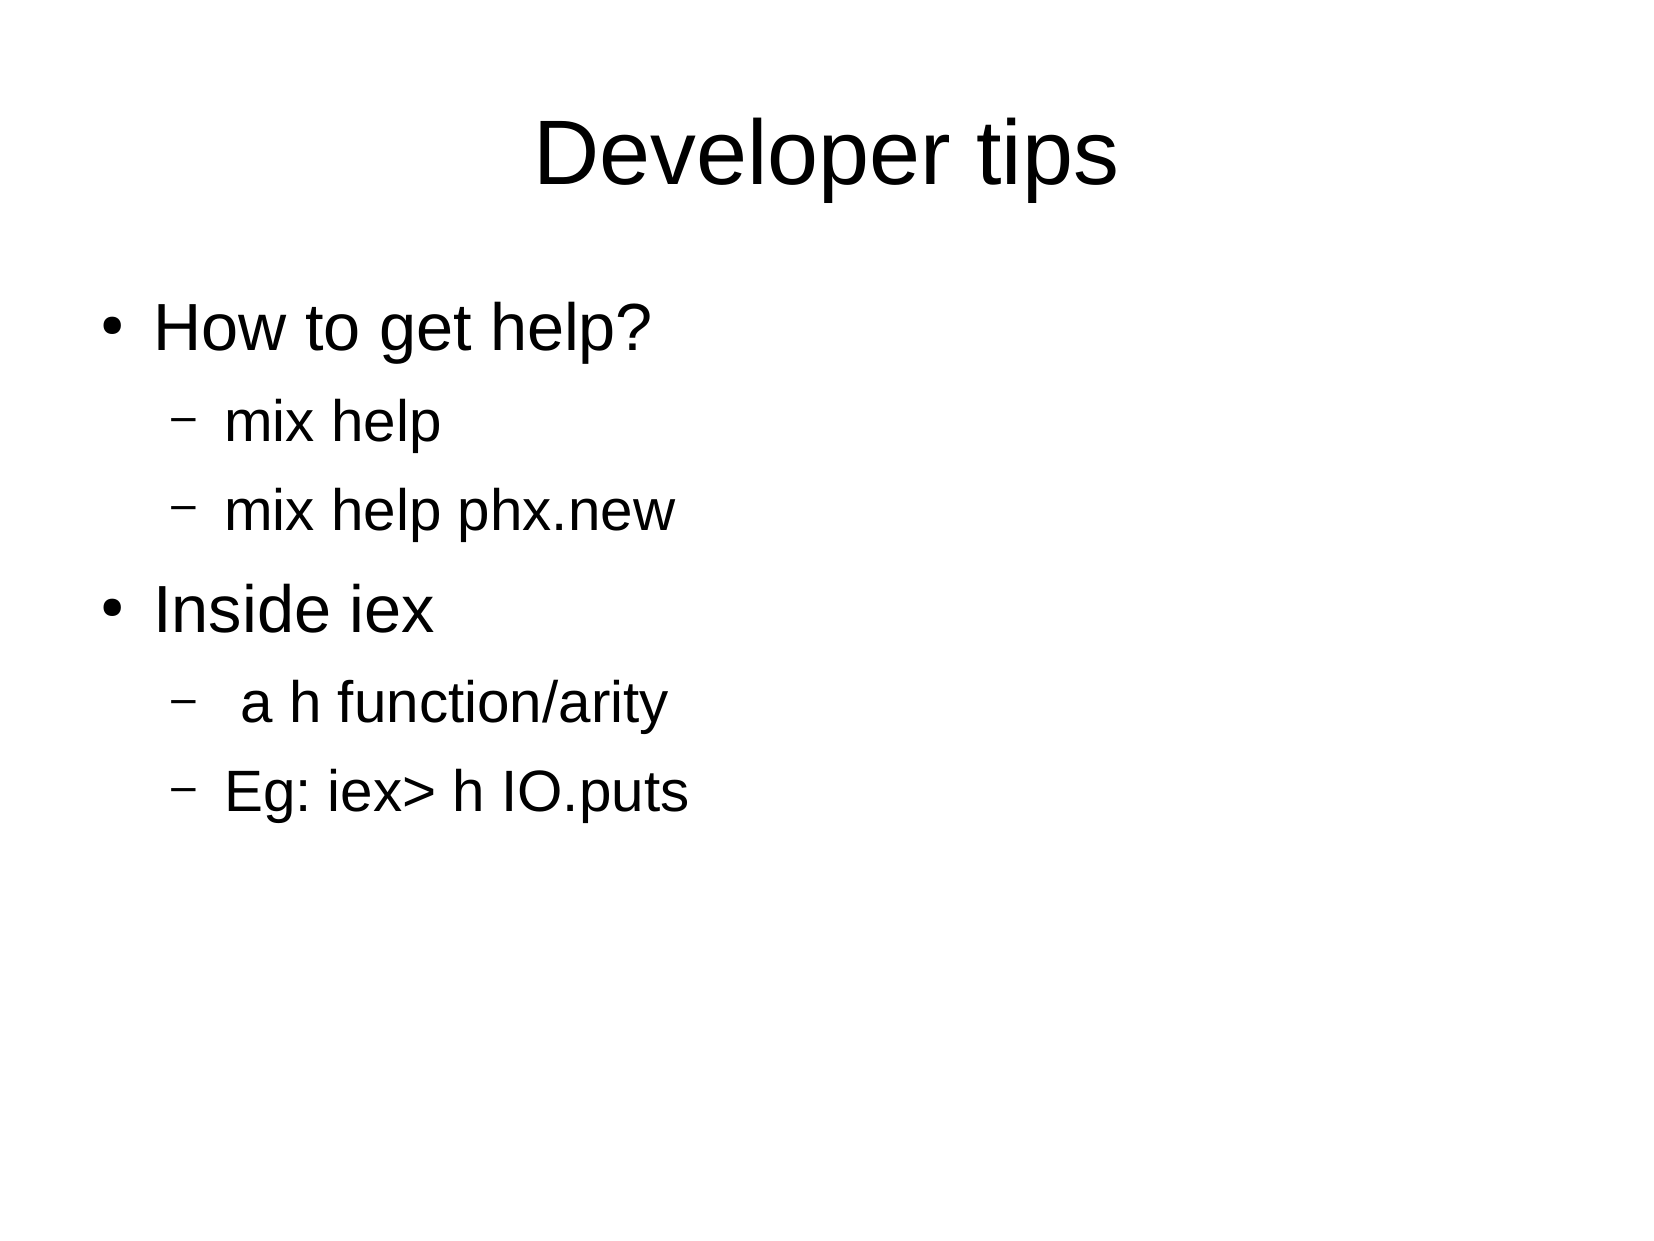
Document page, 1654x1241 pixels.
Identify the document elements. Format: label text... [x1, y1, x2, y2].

title Developer tips [82, 49, 1571, 257]
list How to get help? mix help mix help phx.new Inside iex a h function/arity Eg: iex> h IO.puts [82, 290, 1571, 1010]
